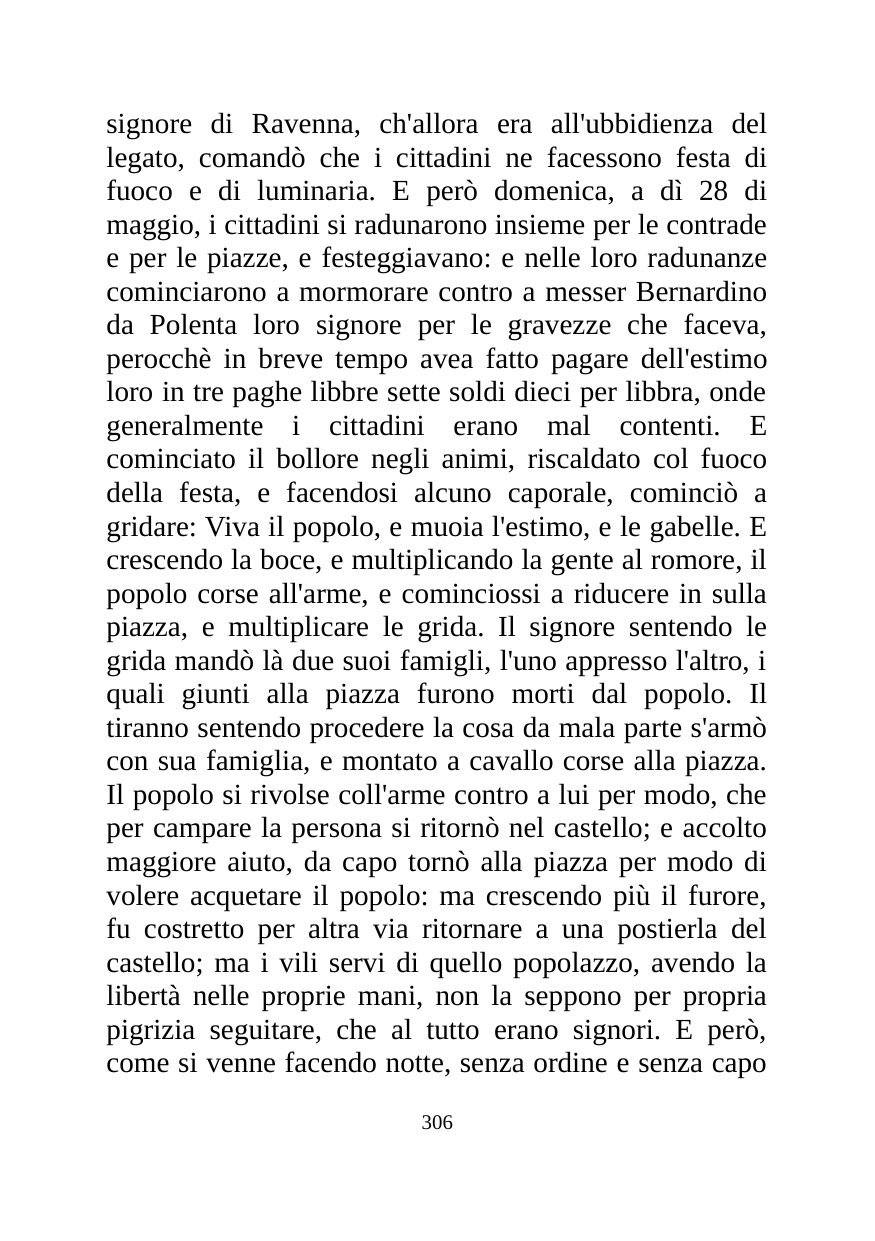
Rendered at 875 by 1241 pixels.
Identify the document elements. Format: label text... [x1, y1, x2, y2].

text signore di Ravenna, ch'allora era all'ubbidienza del legato, comandò che i cittadini ne facessono festa di fuoco e di luminaria. E però domenica, a dì 28 di maggio, i cittadini si radunarono insieme per le contrade e per le piazze, e festeggiavano: e nelle loro radunanze cominciarono a mormorare contro a messer Bernardino da Polenta loro signore per le gravezze che faceva, perocchè in breve tempo avea fatto pagare dell'estimo loro in tre paghe libbre sette soldi dieci per libbra, onde generalmente i cittadini erano mal contenti. E cominciato il bollore negli animi, riscaldato col fuoco della festa, e facendosi alcuno caporale, cominciò a gridare: Viva il popolo, e muoia l'estimo, e le gabelle. E crescendo la boce, e multiplicando la gente al romore, il popolo corse all'arme, e cominciossi a riducere in sulla piazza, e multiplicare le grida. Il signore sentendo le grida mandò là due suoi famigli, l'uno appresso l'altro, i quali giunti alla piazza furono morti dal popolo. Il tiranno sentendo procedere la cosa da mala parte s'armò con sua famiglia, e montato a cavallo corse alla piazza. Il popolo si rivolse coll'arme contro a lui per modo, che per campare la persona si ritornò nel castello; e accolto maggiore aiuto, da capo tornò alla piazza per modo di volere acquetare il popolo: ma crescendo più il furore, fu costretto per altra via ritornare a una postierla del castello; ma i vili servi di quello popolazzo, avendo la libertà nelle proprie mani, non la seppono per propria pigrizia seguitare, che al tutto erano signori. E però, come si venne facendo notte, senza ordine e senza capo [106, 106, 768, 1079]
